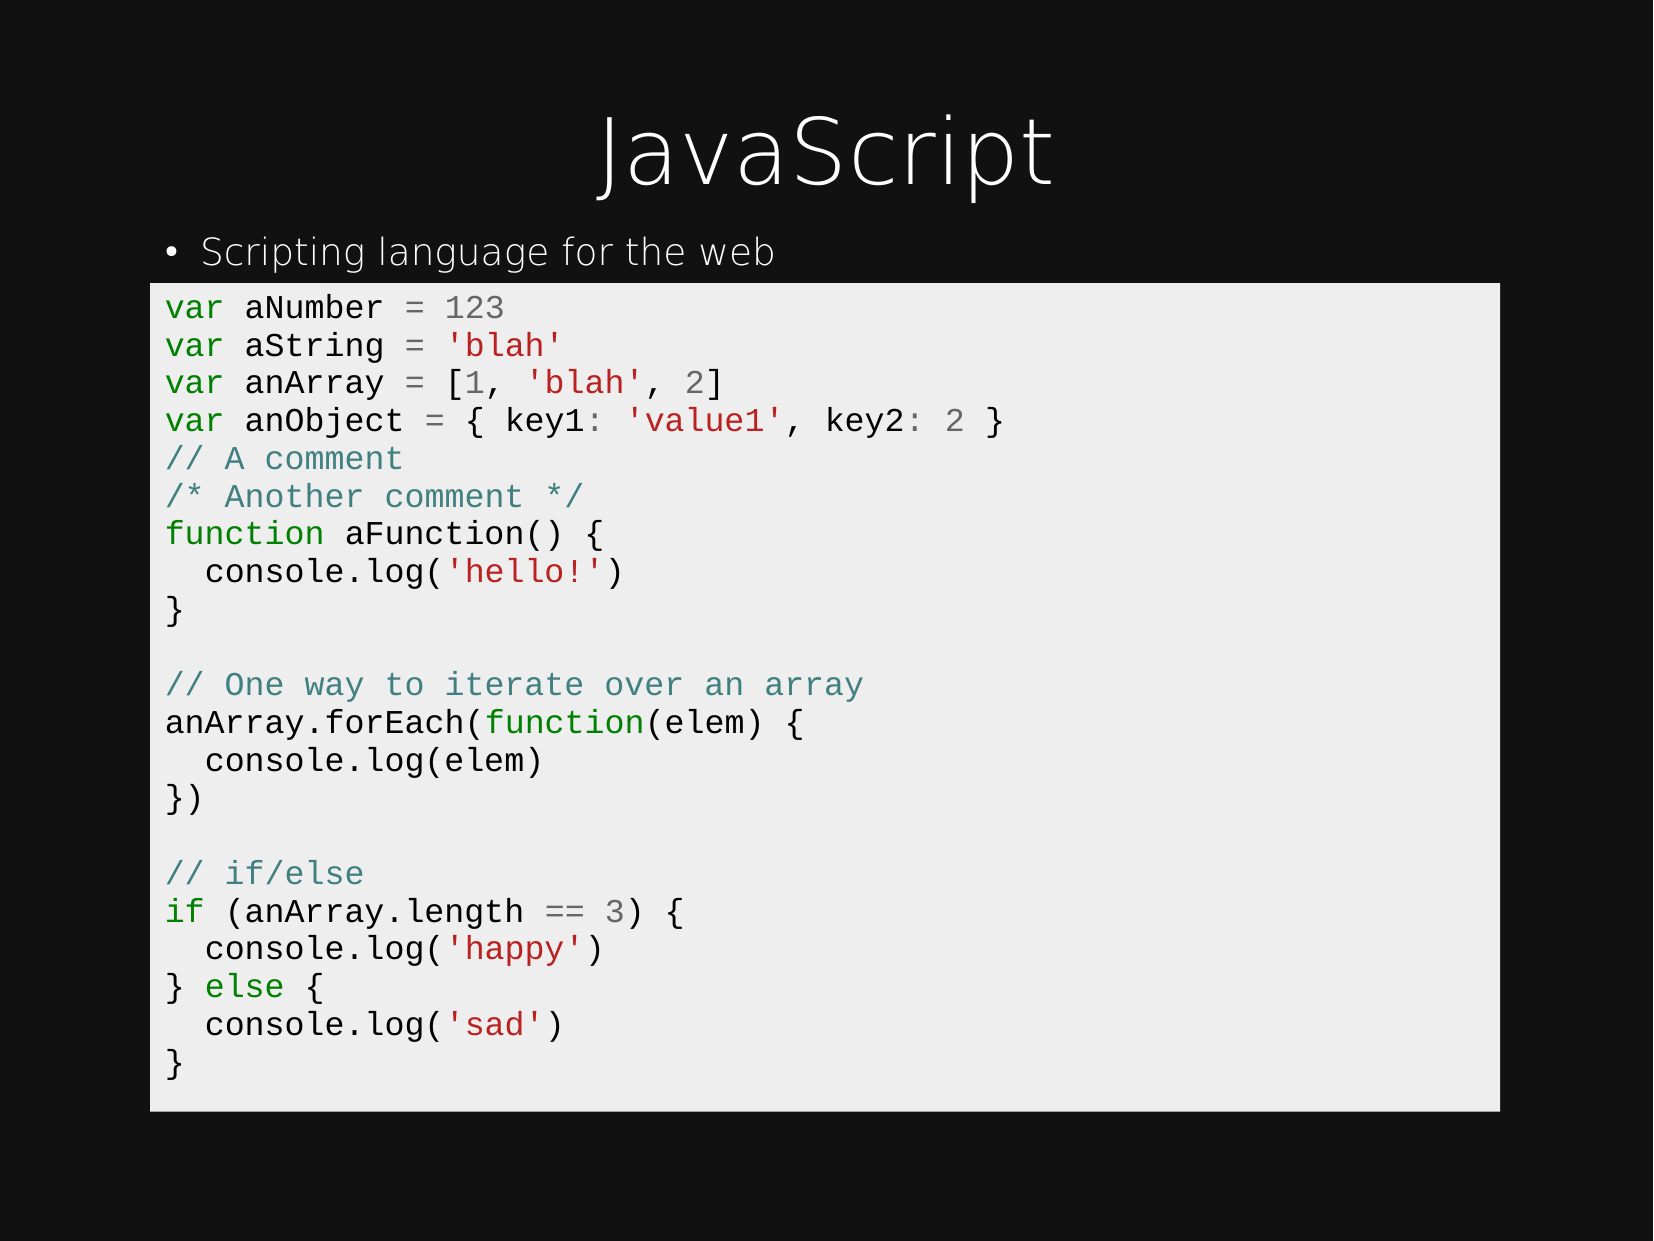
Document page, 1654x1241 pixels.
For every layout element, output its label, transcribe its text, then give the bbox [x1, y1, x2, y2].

text_box var aNumber = 123 var aString = 'blah' var anArray = [1, 'blah', 2] var anObject = { key1: 'value1', key2: 2 } // A comment /* Another comment */ function aFunction() { console.log('hello!') } // One way to iterate over an array anArray.forEach(function(elem) { console.log(elem) }) // if/else if (anArray.length == 3) { console.log('happy') } else { console.log('sad') } [150, 283, 1501, 1112]
text_box Scripting language for the web [150, 223, 1501, 283]
title JavaScript [82, 49, 1571, 257]
